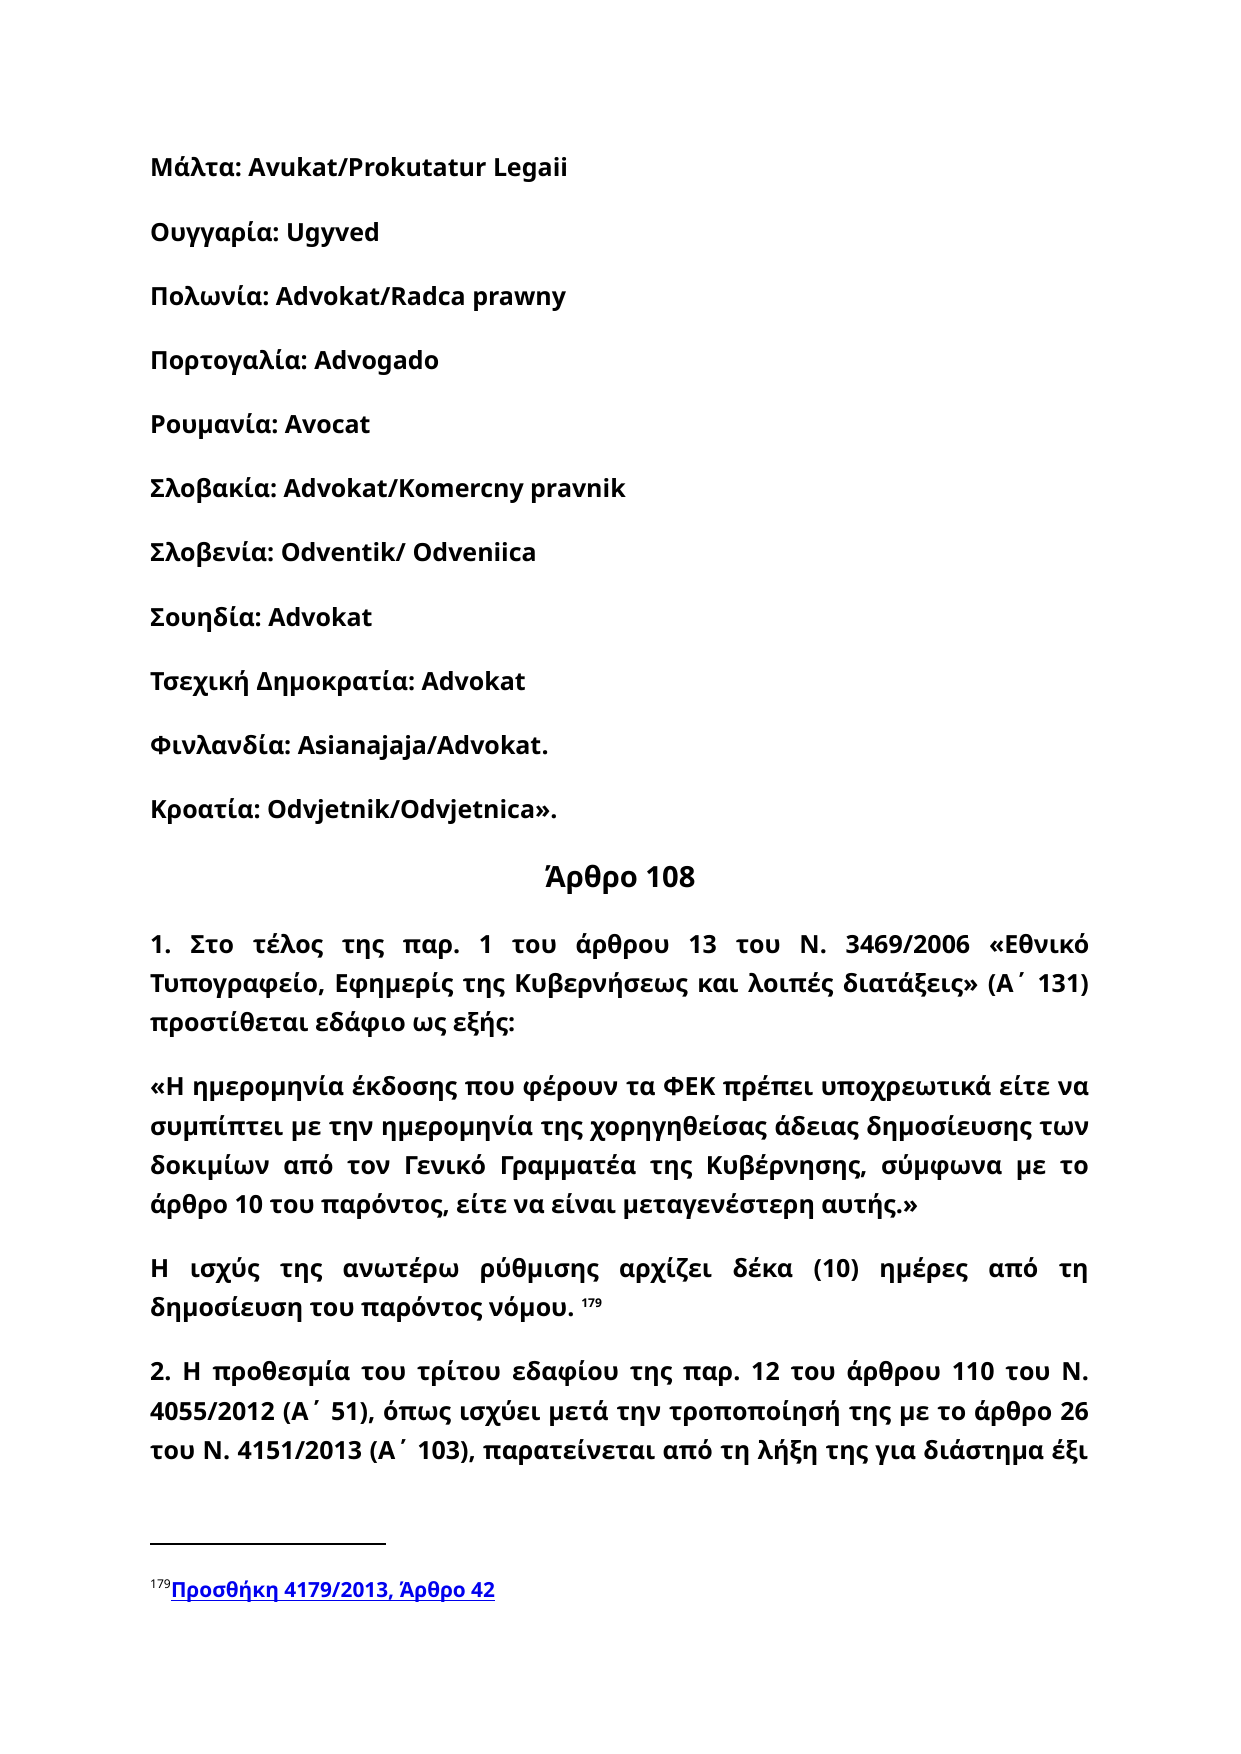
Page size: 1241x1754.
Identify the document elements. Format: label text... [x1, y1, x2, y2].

text Ουγγαρία: Ugyved [150, 214, 1090, 248]
text Σουηδία: Advokat [150, 599, 1090, 633]
text Ρουμανία: Avocat [150, 407, 1090, 441]
text «Η ημερομηνία έκδοσης που φέρουν τα ΦΕΚ πρέπει υποχρεωτικά είτε να συμπίπτει με την ημερομηνία της χορηγηθείσας άδειας δημοσίευσης των δοκιμίων από τον Γενικό Γραμματέα της Κυβέρνησης, σύμφωνα με το άρθρο 10 του παρόντος, είτε να είναι μεταγενέστερη αυτής.» [150, 1069, 1090, 1221]
text 2. Η προθεσμία του τρίτου εδαφίου της παρ. 12 του άρθρου 110 του Ν. 4055/2012 (Α΄ 51), όπως ισχύει μετά την τροποποίησή της με το άρθρο 26 του Ν. 4151/2013 (Α΄ 103), παρατείνεται από τη λήξη της για διάστημα έξι [150, 1354, 1090, 1466]
text Φινλανδία: Asianajaja/Advokat. [150, 727, 1090, 762]
text Η ισχύς της ανωτέρω ρύθμισης αρχίζει δέκα (10) ημέρες από τη δημοσίευση του παρόντος νόμου. [150, 1251, 1090, 1324]
text Πορτογαλία: Advogado [150, 342, 1090, 377]
text 1. Στο τέλος της παρ. 1 του άρθρου 13 του Ν. 3469/2006 «Εθνικό Τυπογραφείο, Εφημερίς της Κυβερνήσεως και λοιπές διατάξεις» (Α΄ 131) προστίθεται εδάφιο ως εξής: [150, 926, 1090, 1039]
text Σλοβακία: Advokat/Komercny pravnik [150, 471, 1090, 505]
text Σλοβενία: Odventik/ Odveniica [150, 535, 1090, 569]
text Μάλτα: Avukat/Prokutatur Legaii [150, 150, 1090, 184]
text Προσθήκη 4179/2013, Άρθρο 42 [150, 1576, 1090, 1604]
subtitle Άρθρο 108 [150, 856, 1090, 896]
text Κροατία: Odvjetnik/Odvjetnica». [150, 792, 1090, 826]
text Πολωνία: Advokat/Radca prawny [150, 278, 1090, 312]
text Τσεχική Δημοκρατία: Advokat [150, 663, 1090, 697]
